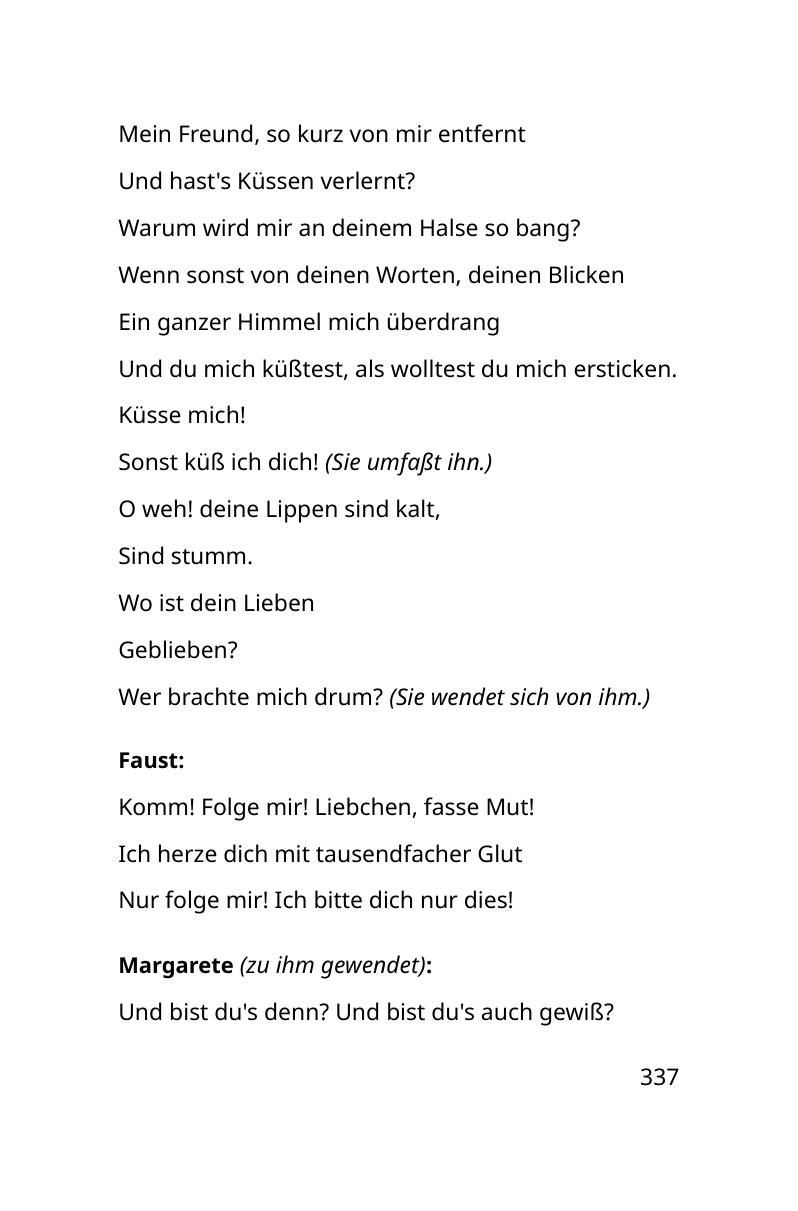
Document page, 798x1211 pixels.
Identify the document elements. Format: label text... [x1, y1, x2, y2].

text Mein Freund, so kurz von mir entfernt Und hast's Küssen verlernt? Warum wird mir an deinem Halse so bang? Wenn sonst von deinen Worten, deinen Blicken Ein ganzer Himmel mich überdrang Und du mich küßtest, als wolltest du mich ersticken. Küsse mich! Sonst küß ich dich! (Sie umfaßt ihn.) O weh! deine Lippen sind kalt, Sind stumm. Wo ist dein Lieben Geblieben? Wer brachte mich drum? (Sie wendet sich von ihm.) [118, 118, 679, 712]
text Faust: Komm! Folge mir! Liebchen, fasse Mut! Ich herze dich mit tausendfacher Glut Nur folge mir! Ich bitte dich nur dies! [118, 745, 679, 916]
text Margarete (zu ihm gewendet): Und bist du's denn? Und bist du's auch gewiß? [118, 949, 679, 1027]
